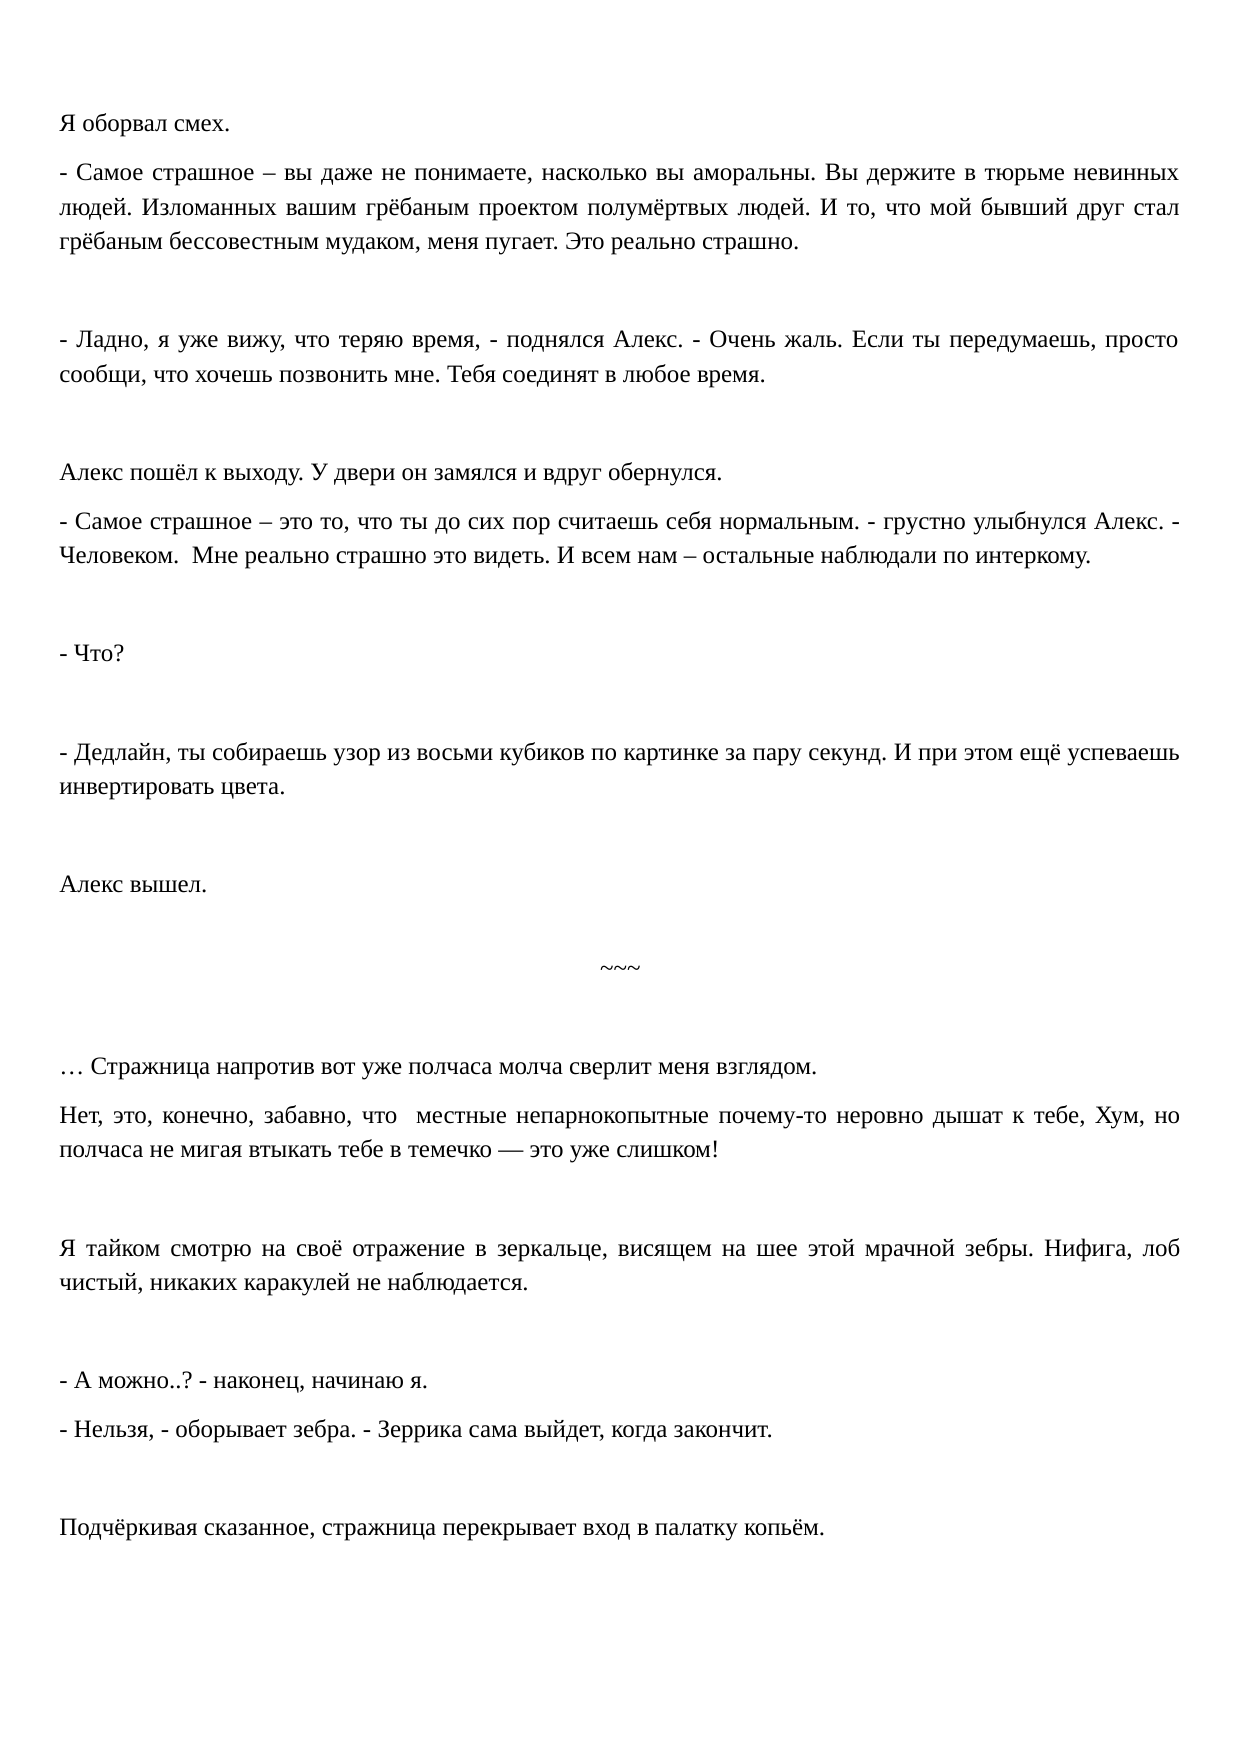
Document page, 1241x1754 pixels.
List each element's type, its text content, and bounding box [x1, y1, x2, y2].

text Нет, это, конечно, забавно, что местные непарнокопытные почему-то неровно дышат к тебе, Хум, но полчаса не мигая втыкать тебе в темечко — это уже слишком! [59, 1100, 1181, 1163]
text - Дедлайн, ты собираешь узор из восьми кубиков по картинке за пару секунд. И при этом ещё успеваешь инвертировать цвета. [59, 737, 1181, 800]
text Я оборвал смех. [59, 108, 1181, 137]
text - Нельзя, - оборывает зебра. - Зеррика сама выйдет, когда закончит. [59, 1414, 1181, 1443]
text - Самое страшное – вы даже не понимаете, насколько вы аморальны. Вы держите в тюрьме невинных людей. Изломанных вашим грёбаным проектом полумёртвых людей. И то, что мой бывший друг стал грёбаным бессовестным мудаком, меня пугает. Это реально страшно. [59, 157, 1181, 255]
text - Ладно, я уже вижу, что теряю время, - поднялся Алекс. - Очень жаль. Если ты передумаешь, просто сообщи, что хочешь позвонить мне. Тебя соединят в любое время. [59, 324, 1181, 387]
text - Что? [59, 638, 1181, 667]
text - А можно..? - наконец, начинаю я. [59, 1365, 1181, 1394]
text - Самое страшное – это то, что ты до сих пор считаешь себя нормальным. - грустно улыбнулся Алекс. - Человеком. Мне реально страшно это видеть. И всем нам – остальные наблюдали по интеркому. [59, 506, 1181, 569]
text Алекс вышел. [59, 869, 1181, 898]
text … Стражница напротив вот уже полчаса молча сверлит меня взглядом. [59, 1051, 1181, 1080]
text Я тайком смотрю на своё отражение в зеркальце, висящем на шее этой мрачной зебры. Нифига, лоб чистый, никаких каракулей не наблюдается. [59, 1233, 1181, 1296]
text Подчёркивая сказанное, стражница перекрывает вход в палатку копьём. [59, 1512, 1181, 1541]
text Алекс пошёл к выходу. У двери он замялся и вдруг обернулся. [59, 457, 1181, 486]
text ~~~ [59, 918, 1181, 982]
